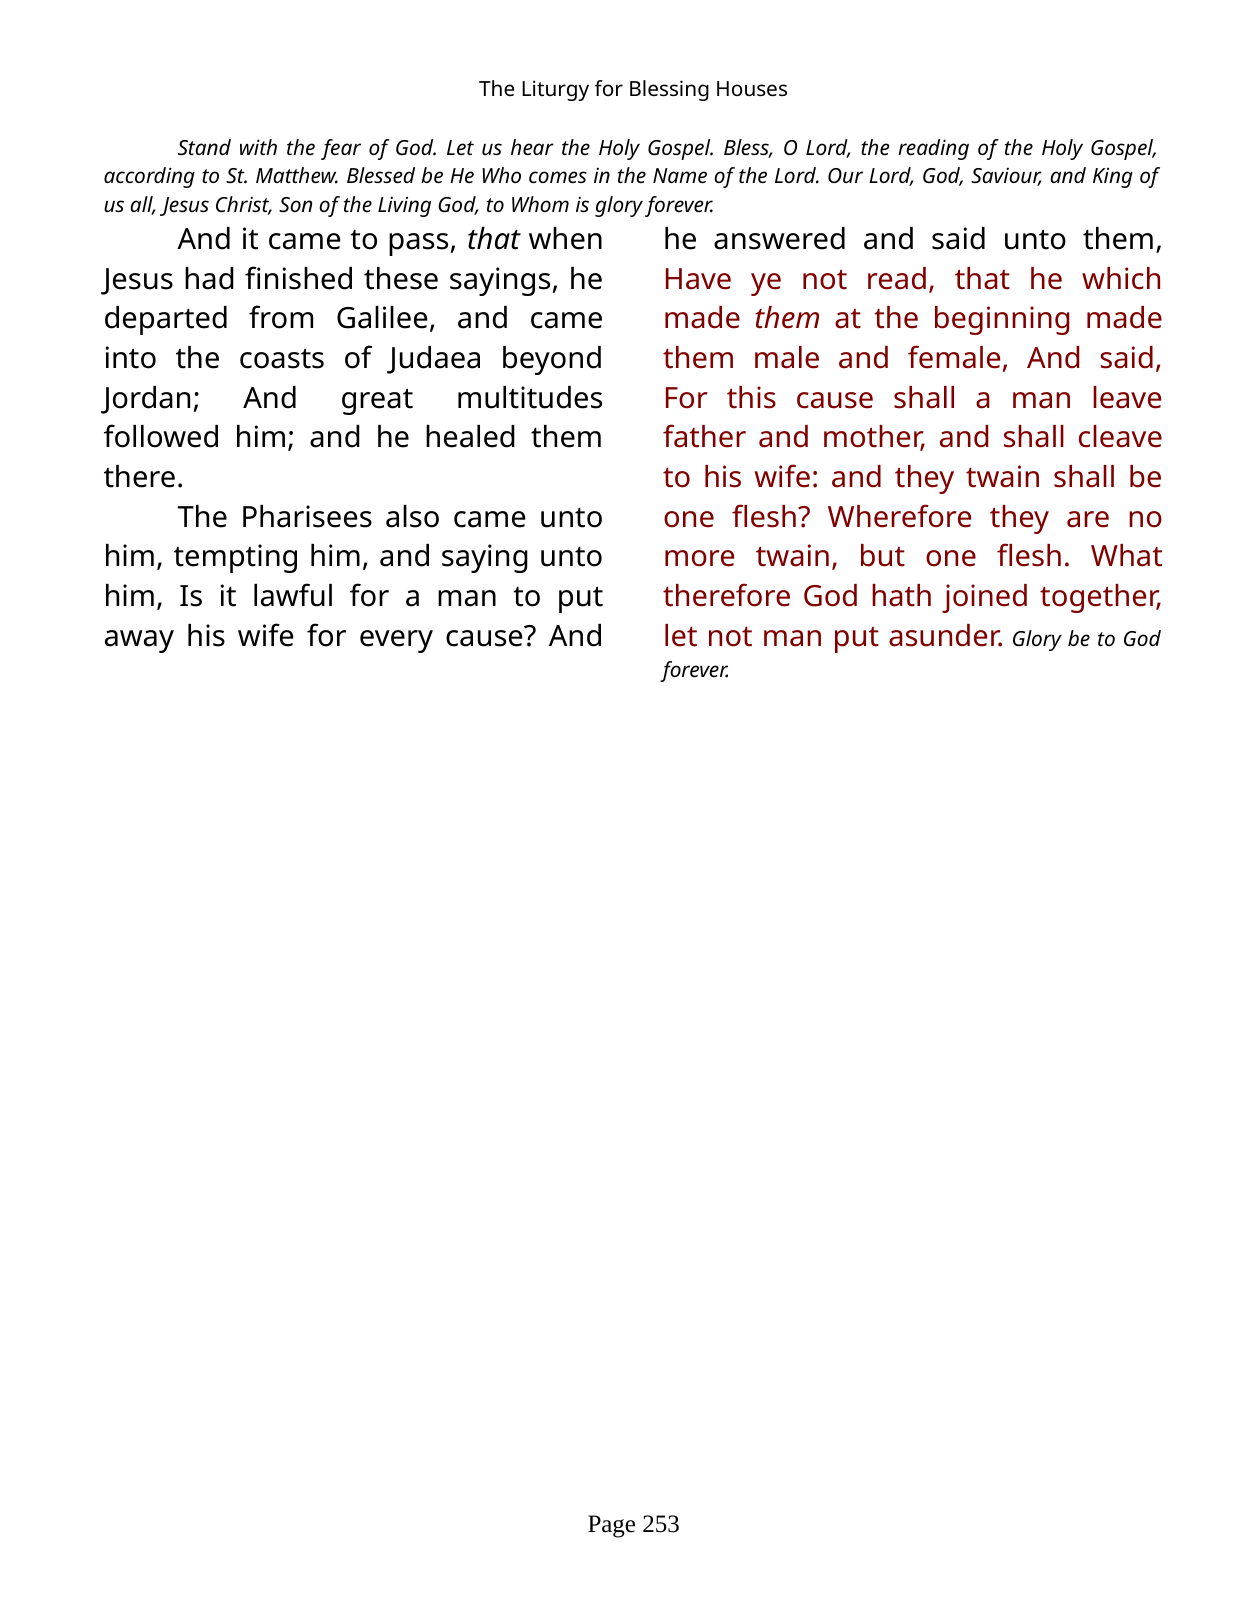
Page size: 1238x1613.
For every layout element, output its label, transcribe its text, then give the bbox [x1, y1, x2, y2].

text The Liturgy for Blessing Houses [102, 74, 1165, 102]
text And it came to pass, that when Jesus had finished these sayings, he departed from Galilee, and came into the coasts of Judaea beyond Jordan; And great multitudes followed him; and he healed them there. [103, 218, 604, 496]
text Stand with the fear of God. Let us hear the Holy Gospel. Bless, O Lord, the reading of the Holy Gospel, according to St. Matthew. Blessed be He Who comes in the Name of the Lord. Our Lord, God, Saviour, and King of us all, Jesus Christ, Son of the Living God, to Whom is glory forever. [103, 133, 1163, 218]
text he answered and said unto them, Have ye not read, that he which made them at the beginning made them male and female, And said, For this cause shall a man leave father and mother, and shall cleave to his wife: and they twain shall be one flesh? Wherefore they are no more twain, but one flesh. What therefore God hath joined together, let not man put asunder. Glory be to God forever. [663, 218, 1163, 683]
text The Pharisees also came unto him, tempting him, and saying unto him, Is it lawful for a man to put away his wife for every cause? And [103, 496, 604, 655]
